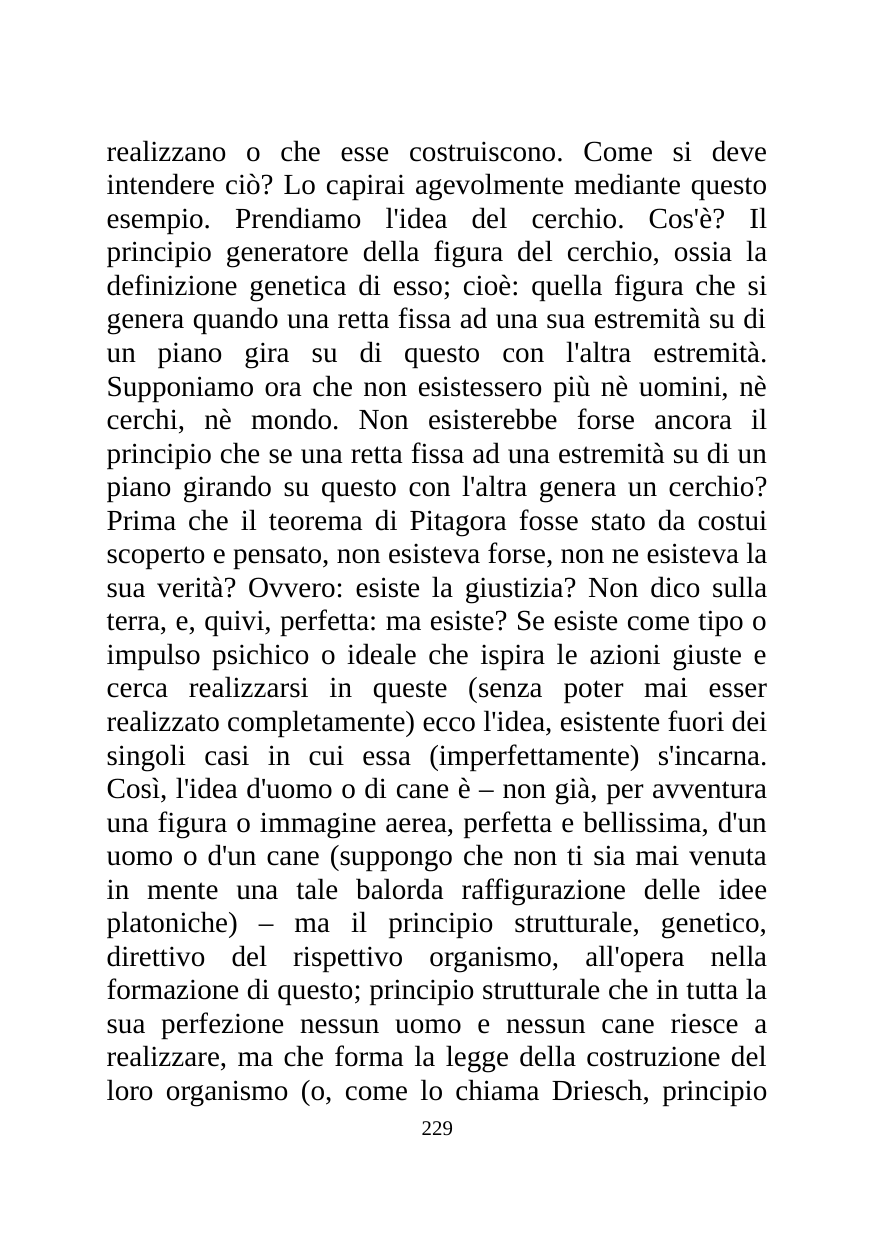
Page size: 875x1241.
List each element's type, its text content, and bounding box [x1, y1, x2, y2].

text realizzano o che esse costruiscono. Come si deve intendere ciò? Lo capirai agevolmente mediante questo esempio. Prendiamo l'idea del cerchio. Cos'è? Il principio generatore della figura del cerchio, ossia la definizione genetica di esso; cioè: quella figura che si genera quando una retta fissa ad una sua estremità su di un piano gira su di questo con l'altra estremità. Supponiamo ora che non esistessero più nè uomini, nè cerchi, nè mondo. Non esisterebbe forse ancora il principio che se una retta fissa ad una estremità su di un piano girando su questo con l'altra genera un cerchio? Prima che il teorema di Pitagora fosse stato da costui scoperto e pensato, non esisteva forse, non ne esisteva la sua verità? Ovvero: esiste la giustizia? Non dico sulla terra, e, quivi, perfetta: ma esiste? Se esiste come tipo o impulso psichico o ideale che ispira le azioni giuste e cerca realizzarsi in queste (senza poter mai esser realizzato completamente) ecco l'idea, esistente fuori dei singoli casi in cui essa (imperfettamente) s'incarna. Così, l'idea d'uomo o di cane è – non già, per avventura una figura o immagine aerea, perfetta e bellissima, d'un uomo o d'un cane (suppongo che non ti sia mai venuta in mente una tale balorda raffigurazione delle idee platoniche) – ma il principio strutturale, genetico, direttivo del rispettivo organismo, all'opera nella formazione di questo; principio strutturale che in tutta la sua perfezione nessun uomo e nessun cane riesce a realizzare, ma che forma la legge della costruzione del loro organismo (o, come lo chiama Driesch, principio [106, 134, 768, 1107]
